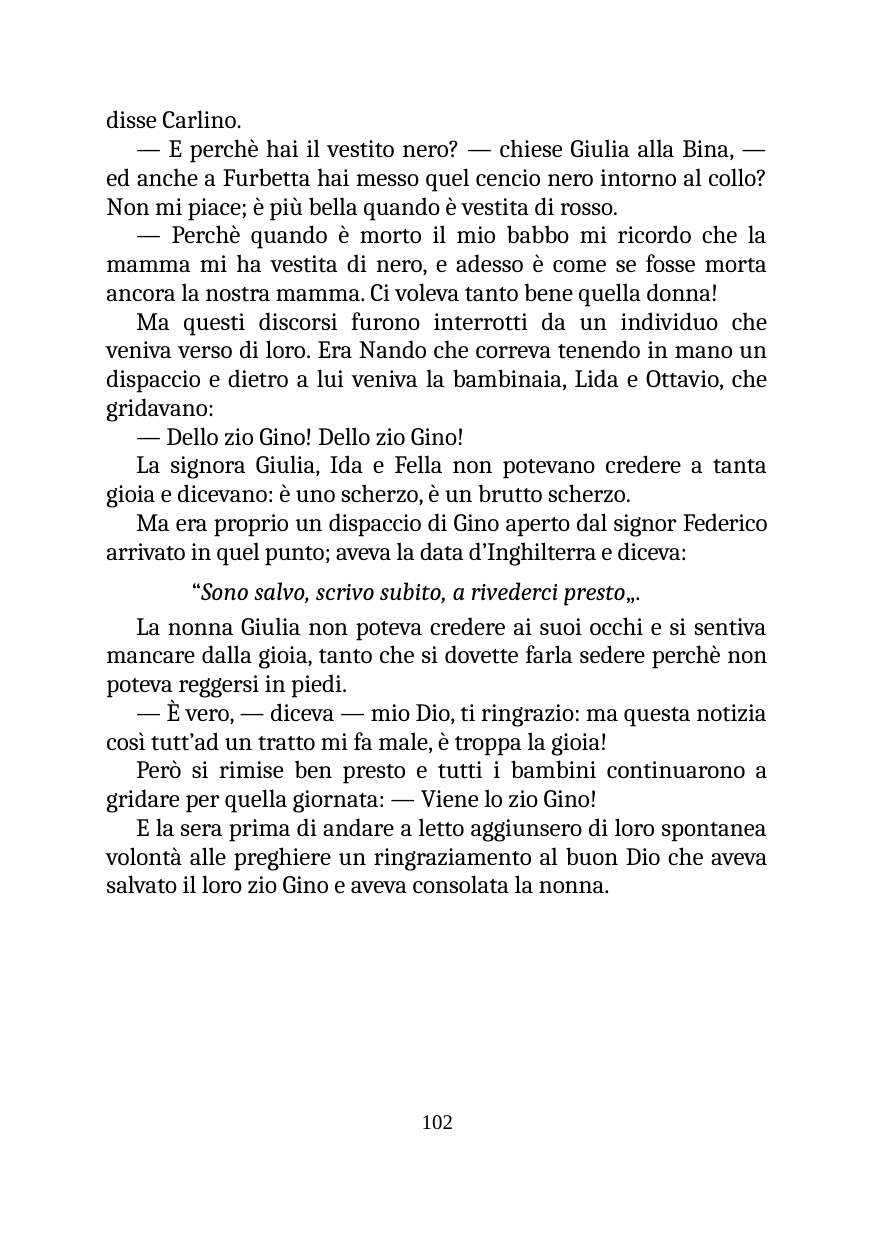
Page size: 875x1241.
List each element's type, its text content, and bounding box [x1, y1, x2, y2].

text — È vero, — diceva — mio Dio, ti ringrazio: ma questa notizia così tutt’ad un tratto mi fa male, è troppa la gioia! [106, 699, 768, 756]
text “Sono salvo, scrivo subito, a rivederci presto„. [142, 578, 768, 607]
text La signora Giulia, Ida e Fella non potevano credere a tanta gioia e dicevano: è uno scherzo, è un brutto scherzo. [106, 451, 768, 509]
text La nonna Giulia non poteva credere ai suoi occhi e si sentiva mancare dalla gioia, tanto che si dovette farla sedere perchè non poteva reggersi in piedi. [106, 613, 768, 699]
text Però si rimise ben presto e tutti i bambini continuarono a gridare per quella giornata: — Viene lo zio Gino! [106, 756, 768, 814]
text disse Carlino. [106, 106, 768, 135]
text — Perchè quando è morto il mio babbo mi ricordo che la mamma mi ha vestita di nero, e adesso è come se fosse morta ancora la nostra mamma. Ci voleva tanto bene quella donna! [106, 221, 768, 307]
text Ma era proprio un dispaccio di Gino aperto dal signor Federico arrivato in quel punto; aveva la data d’Inghilterra e diceva: [106, 509, 768, 566]
text Ma questi discorsi furono interrotti da un individuo che veniva verso di loro. Era Nando che correva tenendo in mano un dispaccio e dietro a lui veniva la bambinaia, Lida e Ottavio, che gridavano: [106, 307, 768, 422]
text — Dello zio Gino! Dello zio Gino! [106, 422, 768, 451]
text — E perchè hai il vestito nero? — chiese Giulia alla Bina, — ed anche a Furbetta hai messo quel cencio nero intorno al collo? Non mi piace; è più bella quando è vestita di rosso. [106, 135, 768, 221]
text E la sera prima di andare a letto aggiunsero di loro spontanea volontà alle preghiere un ringraziamento al buon Dio che aveva salvato il loro zio Gino e aveva consolata la nonna. [106, 814, 768, 900]
